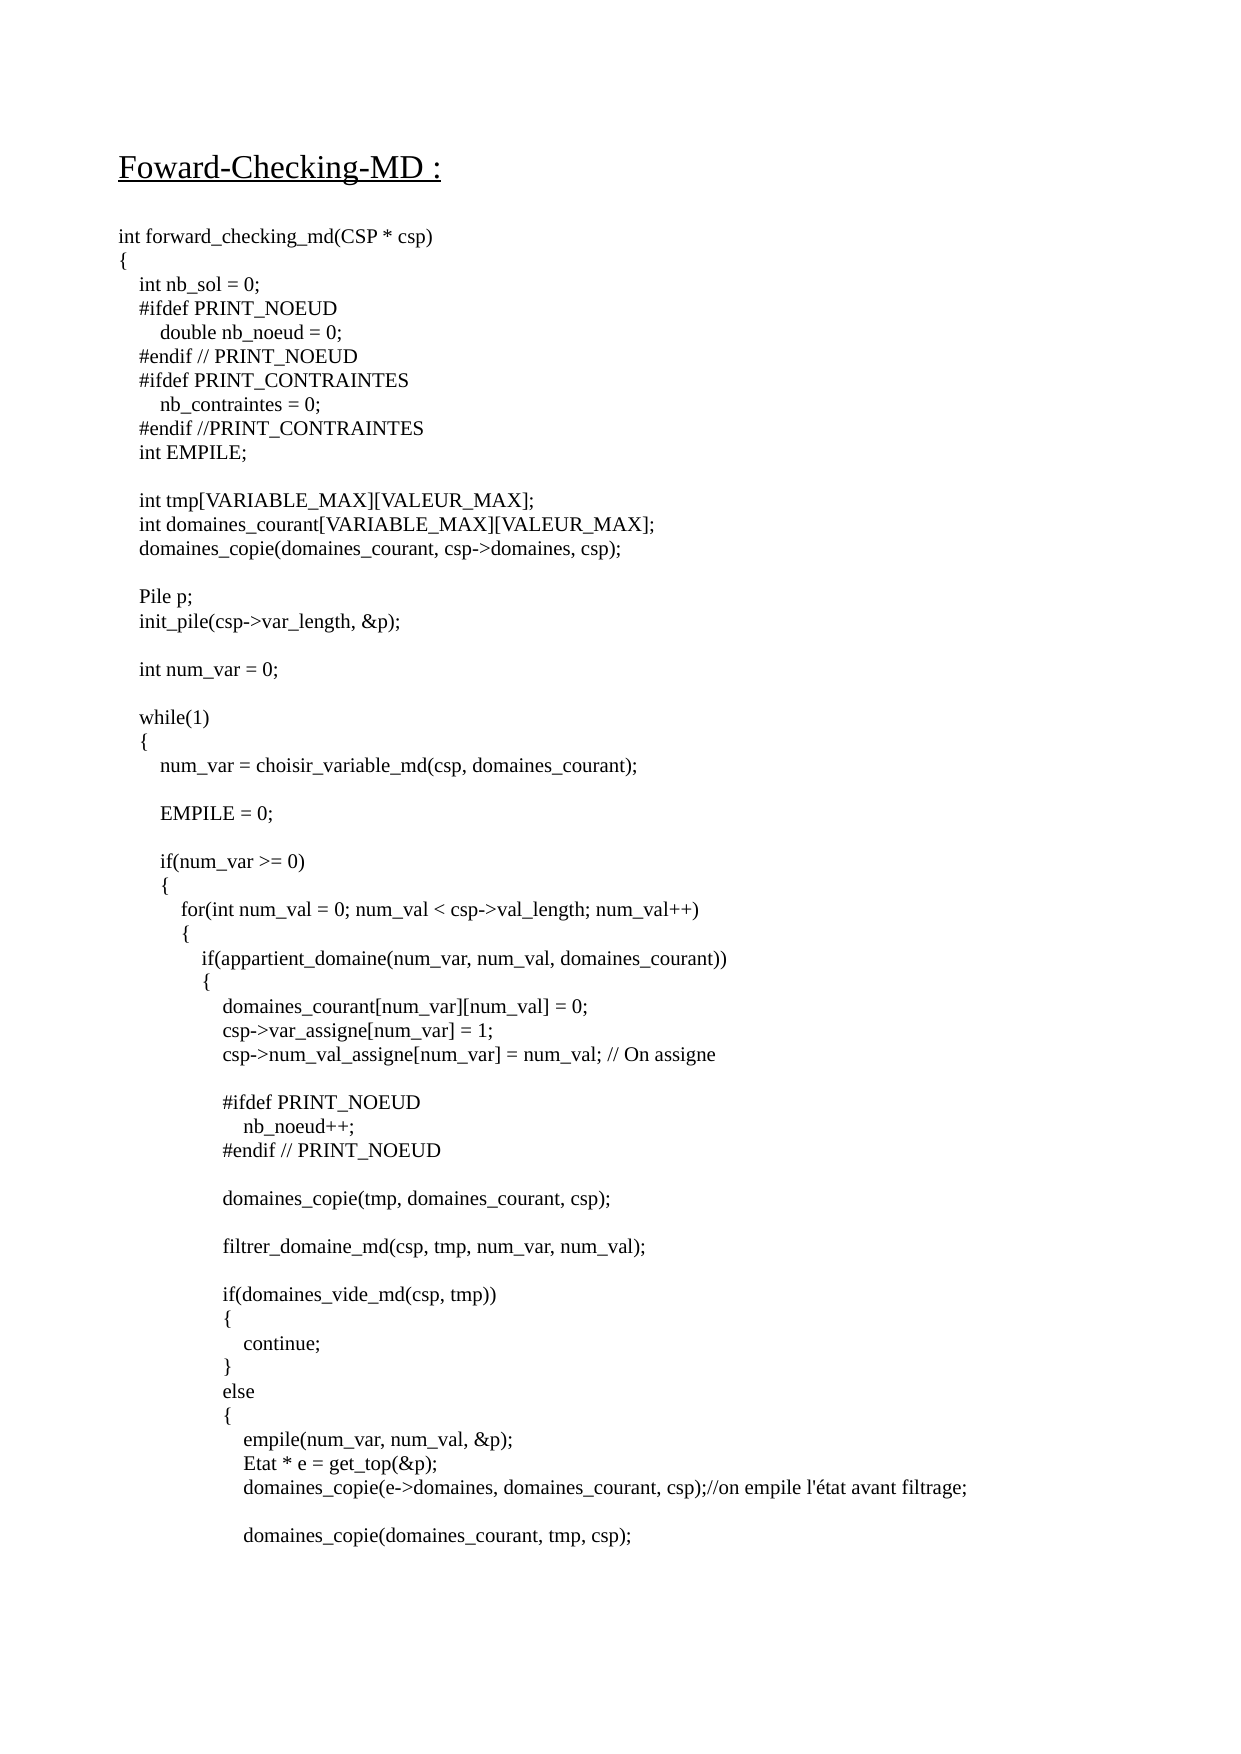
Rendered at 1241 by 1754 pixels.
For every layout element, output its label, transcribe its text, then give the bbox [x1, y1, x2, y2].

text int EMPILE; [118, 440, 1122, 464]
text { [118, 873, 1122, 897]
text init_pile(csp->var_length, &p); [118, 608, 1122, 633]
text double nb_noeud = 0; [118, 320, 1122, 344]
text #endif //PRINT_CONTRAINTES [118, 416, 1122, 440]
text domaines_copie(tmp, domaines_courant, csp); [118, 1186, 1122, 1210]
text Foward-Checking-MD : [118, 147, 1122, 185]
text int nb_sol = 0; [118, 272, 1122, 296]
text { [118, 1403, 1122, 1427]
text csp->var_assigne[num_var] = 1; [118, 1018, 1122, 1042]
text #endif // PRINT_NOEUD [118, 344, 1122, 368]
text Etat * e = get_top(&p); [118, 1451, 1122, 1475]
text else [118, 1378, 1122, 1403]
text nb_contraintes = 0; [118, 392, 1122, 416]
text { [118, 921, 1122, 945]
text #ifdef PRINT_NOEUD [118, 296, 1122, 320]
text domaines_copie(domaines_courant, tmp, csp); [118, 1523, 1122, 1547]
text { [118, 969, 1122, 993]
text int num_var = 0; [118, 657, 1122, 681]
text { [118, 1306, 1122, 1330]
text if(num_var >= 0) [118, 849, 1122, 873]
text domaines_copie(domaines_courant, csp->domaines, csp); [118, 536, 1122, 560]
text #ifdef PRINT_CONTRAINTES [118, 368, 1122, 392]
text csp->num_val_assigne[num_var] = num_val; // On assigne [118, 1042, 1122, 1066]
text nb_noeud++; [118, 1114, 1122, 1138]
text int forward_checking_md(CSP * csp) [118, 223, 1122, 248]
text { [118, 248, 1122, 272]
text #ifdef PRINT_NOEUD [118, 1090, 1122, 1114]
text if(appartient_domaine(num_var, num_val, domaines_courant)) [118, 945, 1122, 969]
text empile(num_var, num_val, &p); [118, 1427, 1122, 1451]
text continue; [118, 1330, 1122, 1354]
text int domaines_courant[VARIABLE_MAX][VALEUR_MAX]; [118, 512, 1122, 536]
text } [118, 1354, 1122, 1378]
text while(1) [118, 705, 1122, 729]
text domaines_courant[num_var][num_val] = 0; [118, 993, 1122, 1018]
text int tmp[VARIABLE_MAX][VALEUR_MAX]; [118, 488, 1122, 512]
text #endif // PRINT_NOEUD [118, 1138, 1122, 1162]
text domaines_copie(e->domaines, domaines_courant, csp);//on empile l'état avant filtrage; [118, 1475, 1122, 1499]
text filtrer_domaine_md(csp, tmp, num_var, num_val); [118, 1234, 1122, 1258]
text EMPILE = 0; [118, 801, 1122, 825]
text { [118, 729, 1122, 753]
text num_var = choisir_variable_md(csp, domaines_courant); [118, 753, 1122, 777]
text for(int num_val = 0; num_val < csp->val_length; num_val++) [118, 897, 1122, 921]
text Pile p; [118, 584, 1122, 608]
text if(domaines_vide_md(csp, tmp)) [118, 1282, 1122, 1306]
